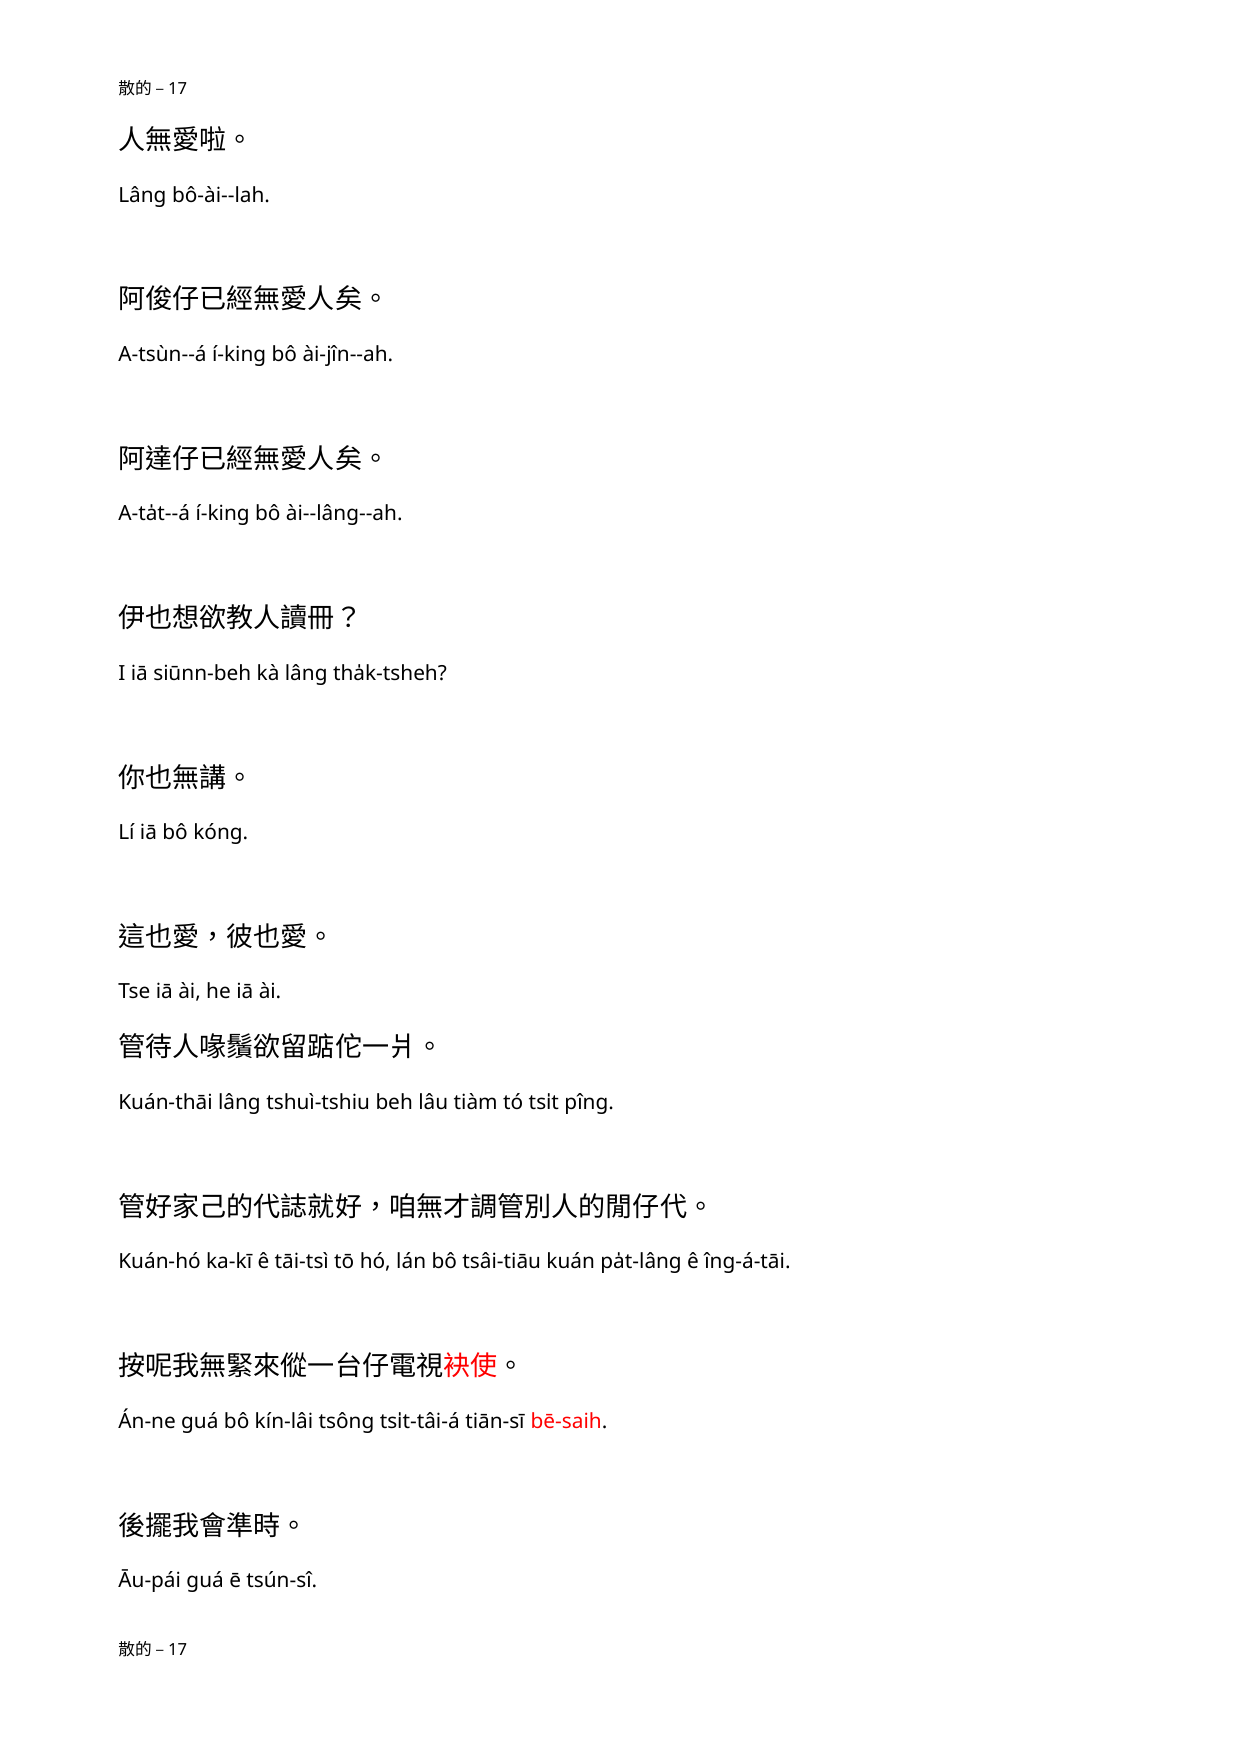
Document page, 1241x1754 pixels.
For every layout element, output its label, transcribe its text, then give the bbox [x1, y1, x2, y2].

text 阿俊仔已經無愛人矣。 [118, 277, 1122, 317]
text 你也無講。 [118, 756, 1122, 795]
text 管待人喙鬚欲留踮佗一爿。 [118, 1025, 1122, 1064]
text Tse iā ài, he iā ài. [118, 977, 1122, 1005]
text Án-ne guá bô kín-lâi tsông tsi̍t-tâi-á tiān-sī bē-saih. [118, 1406, 1122, 1434]
text I iā siūnn-beh kà lâng tha̍k-tsheh? [118, 658, 1122, 686]
text 這也愛，彼也愛。 [118, 915, 1122, 954]
text Kuán-hó ka-kī ê tāi-tsì tō hó, lán bô tsâi-tiāu kuán pa̍t-lâng ê îng-á-tāi. [118, 1246, 1122, 1275]
text Lâng bô-ài--lah. [118, 180, 1122, 208]
text 人無愛啦。 [118, 118, 1122, 157]
text 按呢我無緊來傱一台仔電視袂使。 [118, 1344, 1122, 1383]
text Kuán-thāi lâng tshuì-tshiu beh lâu tiàm tó tsi̍t pîng. [118, 1087, 1122, 1115]
text 阿達仔已經無愛人矣。 [118, 437, 1122, 476]
text Lí iā bô kóng. [118, 817, 1122, 846]
text A-tsùn--á í-king bô ài-jîn--ah. [118, 339, 1122, 368]
text A-ta̍t--á í-king bô ài--lâng--ah. [118, 498, 1122, 527]
text 後擺我會準時。 [118, 1503, 1122, 1543]
text Āu-pái guá ē tsún-sî. [118, 1565, 1122, 1593]
text 管好家己的代誌就好，咱無才調管別人的閒仔代。 [118, 1185, 1122, 1224]
text 伊也想欲教人讀冊？ [118, 596, 1122, 636]
